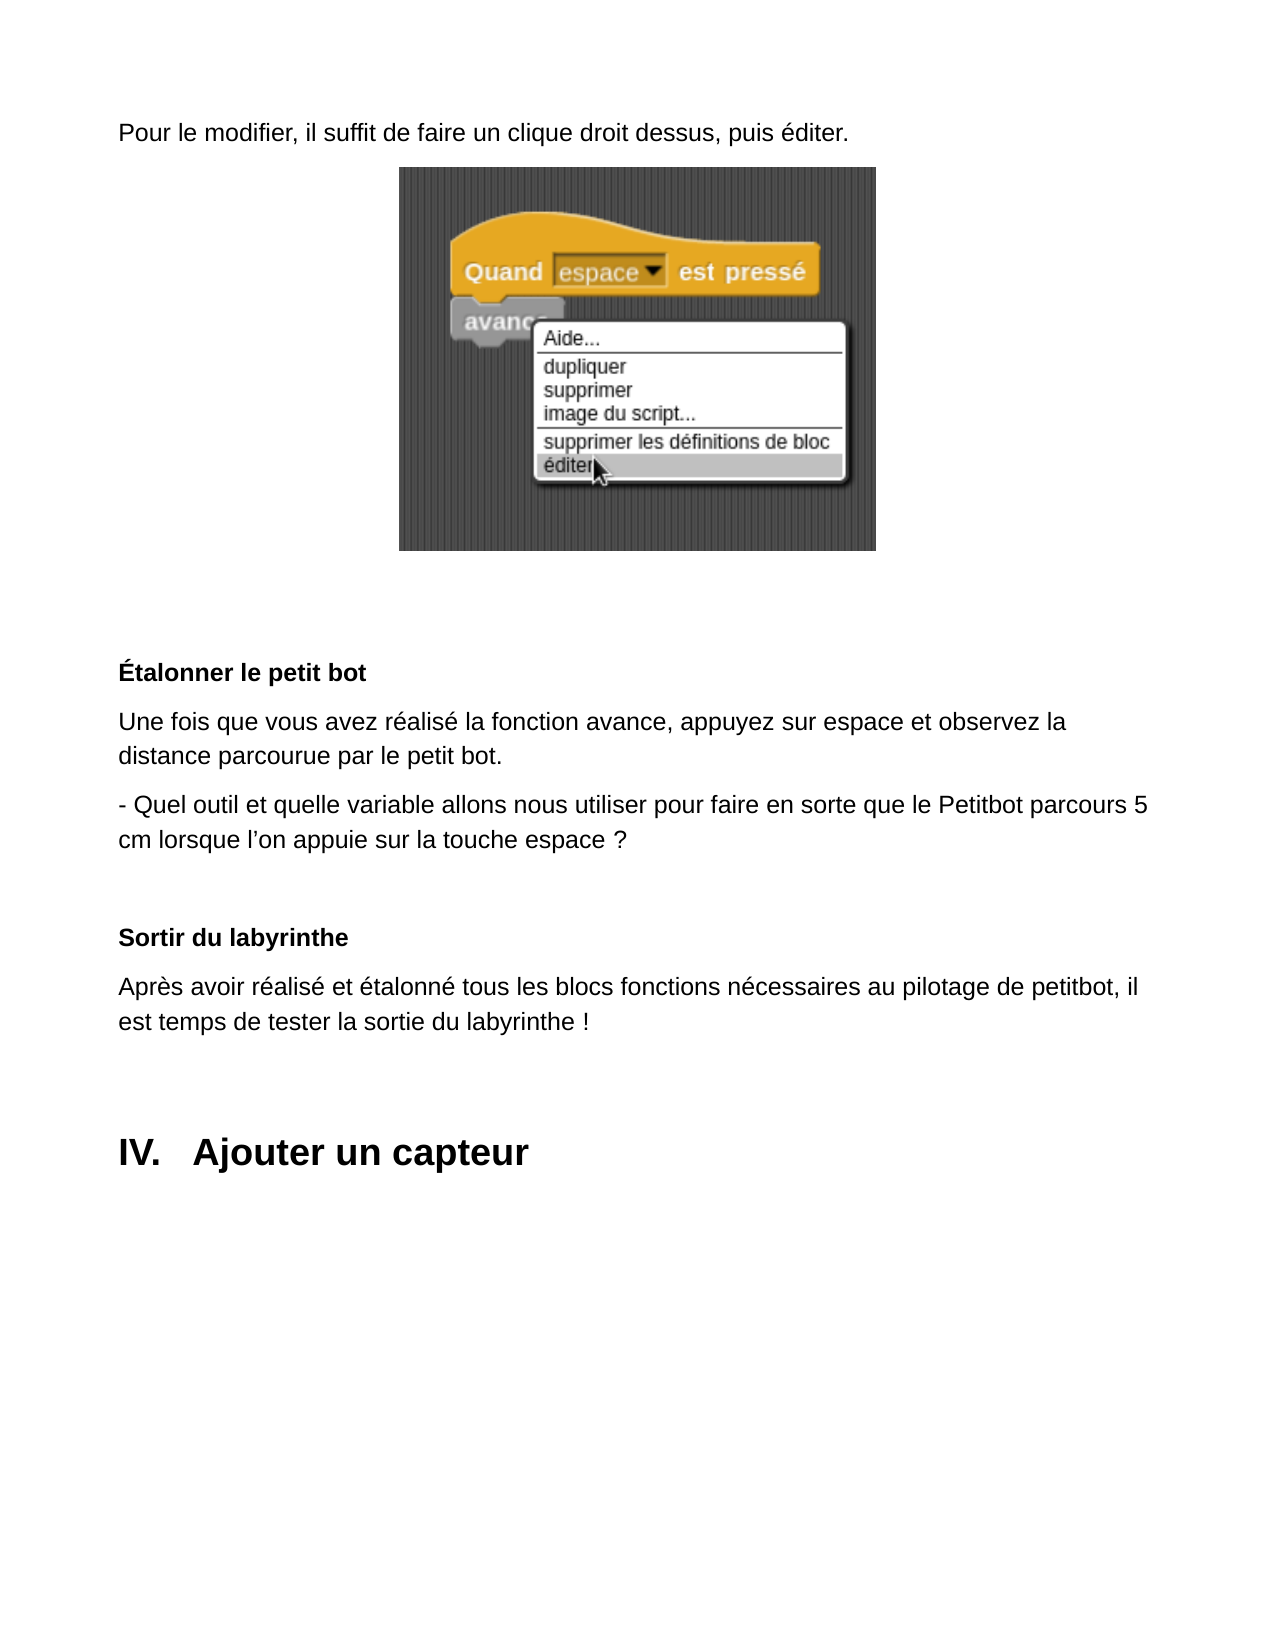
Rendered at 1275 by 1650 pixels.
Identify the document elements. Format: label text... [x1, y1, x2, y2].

picture [399, 167, 876, 551]
text Une fois que vous avez réalisé la fonction avance, appuyez sur espace et observez la distance parcourue par le petit bot. [118, 707, 1157, 770]
text Sortir du labyrinthe [118, 923, 1157, 952]
text Après avoir réalisé et étalonné tous les blocs fonctions nécessaires au pilotage de petitbot, il est temps de tester la sortie du labyrinthe ! [118, 972, 1157, 1035]
text Étalonner le petit bot [118, 658, 1157, 687]
subtitle Ajouter un capteur [118, 1130, 1157, 1173]
text - Quel outil et quelle variable allons nous utiliser pour faire en sorte que le Petitbot parcours 5 cm lorsque l’on appuie sur la touche espace ? [118, 790, 1157, 854]
text Pour le modifier, il suffit de faire un clique droit dessus, puis éditer. [118, 118, 1157, 147]
